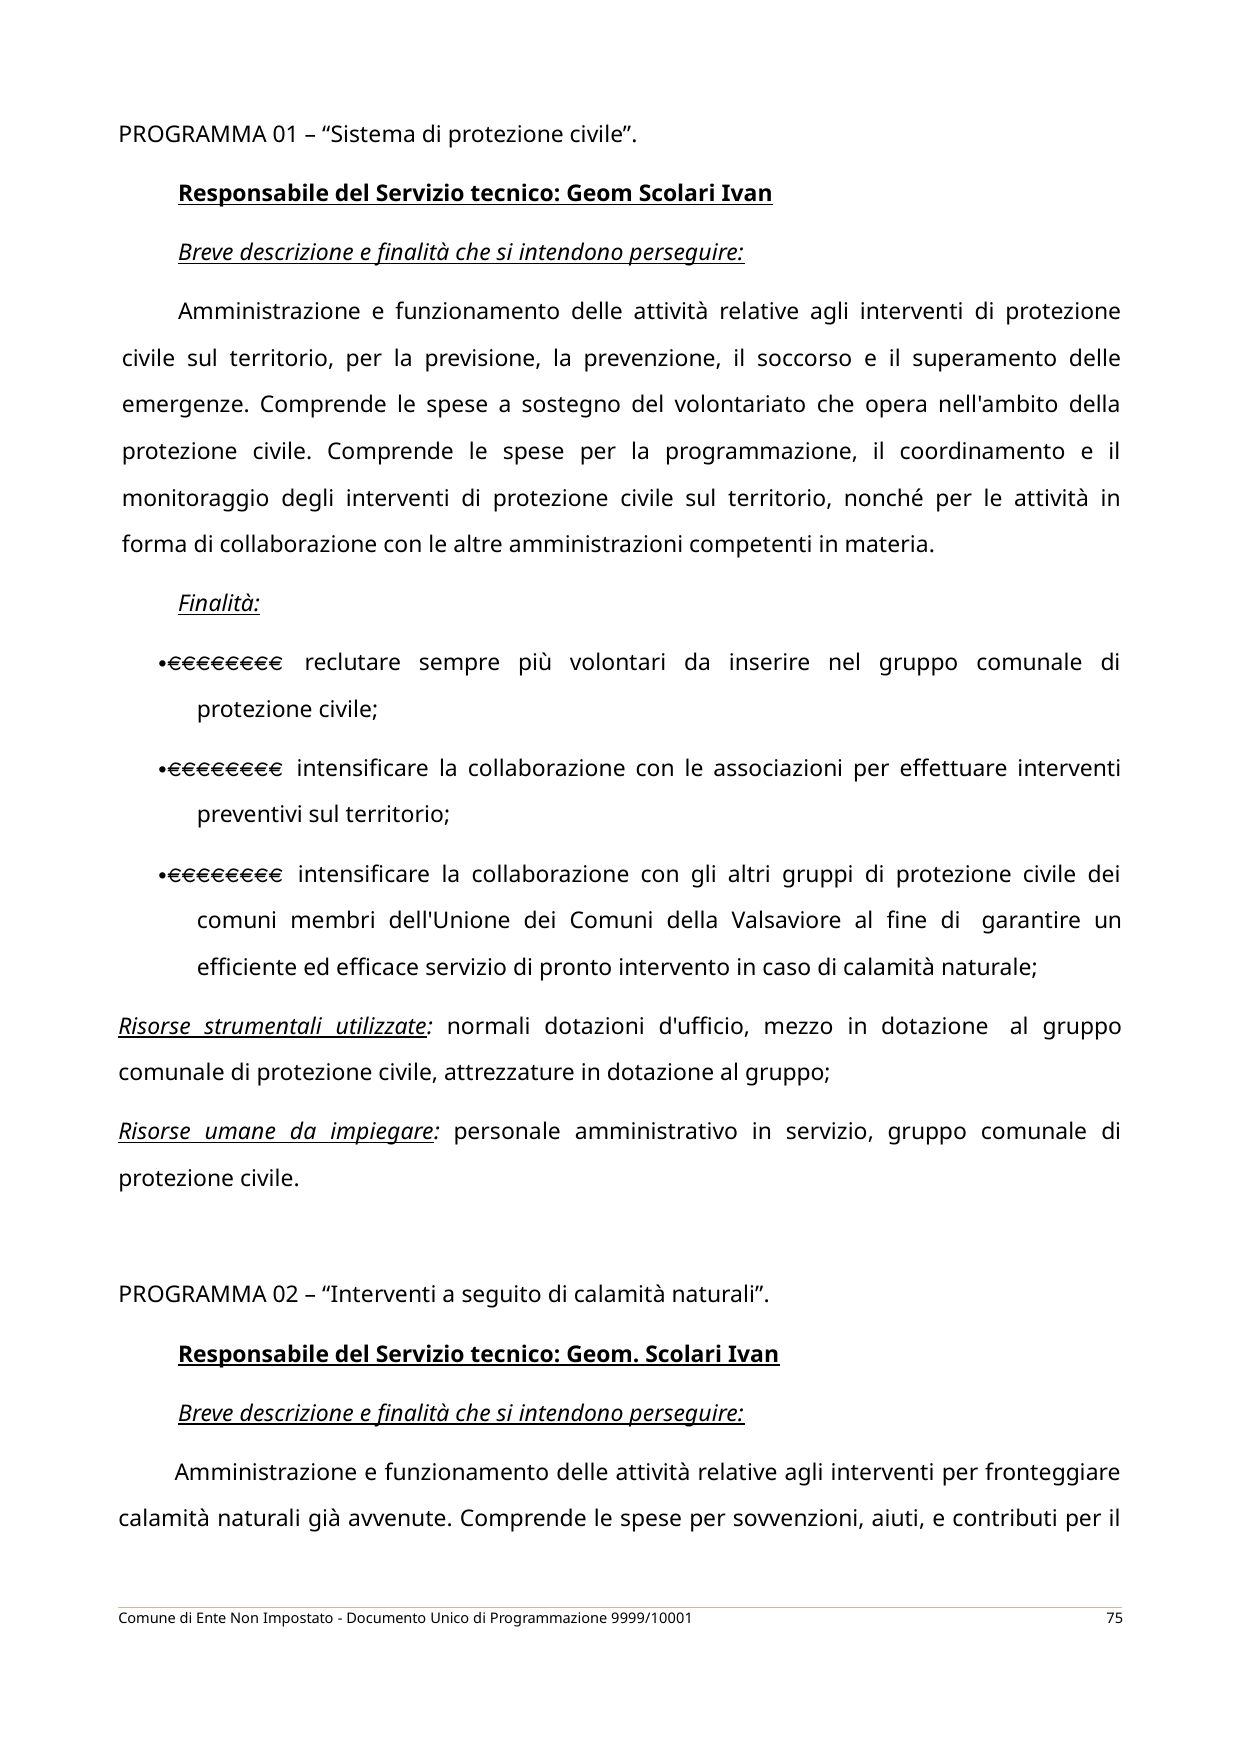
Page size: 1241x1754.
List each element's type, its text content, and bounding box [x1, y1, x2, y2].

text PROGRAMMA 01 – “Sistema di protezione civile”. [118, 118, 1122, 149]
text Responsabile del Servizio tecnico: Geom Scolari Ivan [122, 177, 1122, 208]
text Responsabile del Servizio tecnico: Geom. Scolari Ivan [122, 1337, 1122, 1368]
text Breve descrizione e finalità che si intendono perseguire: [122, 236, 1122, 267]
text Finalità: [122, 587, 1122, 618]
text · reclutare sempre più volontari da inserire nel gruppo comunale di protezione civile; [159, 646, 1122, 724]
text Risorse umane da impiegare: personale amministrativo in servizio, gruppo comunale di protezione civile. [118, 1115, 1122, 1193]
text Breve descrizione e finalità che si intendono perseguire: [122, 1397, 1122, 1428]
text · intensificare la collaborazione con le associazioni per effettuare interventi preventivi sul territorio; [159, 752, 1122, 829]
text Amministrazione e funzionamento delle attività relative agli interventi per fronteggiare calamità naturali già avvenute. Comprende le spese per sovvenzioni, aiuti, e contributi per il [118, 1456, 1122, 1533]
text Amministrazione e funzionamento delle attività relative agli interventi di protezione civile sul territorio, per la previsione, la prevenzione, il soccorso e il superamento delle emergenze. Comprende le spese a sostegno del volontariato che opera nell'ambito della protezione civile. Comprende le spese per la programmazione, il coordinamento e il monitoraggio degli interventi di protezione civile sul territorio, nonché per le attività in forma di collaborazione con le altre amministrazioni competenti in materia. [122, 295, 1122, 559]
text PROGRAMMA 02 – “Interventi a seguito di calamità naturali”. [118, 1278, 1122, 1309]
text Risorse strumentali utilizzate: normali dotazioni d'ufficio, mezzo in dotazione al gruppo comunale di protezione civile, attrezzature in dotazione al gruppo; [118, 1010, 1122, 1087]
text · intensificare la collaborazione con gli altri gruppi di protezione civile dei comuni membri dell'Unione dei Comuni della Valsaviore al fine di garantire un efficiente ed efficace servizio di pronto intervento in caso di calamità naturale; [159, 857, 1122, 982]
